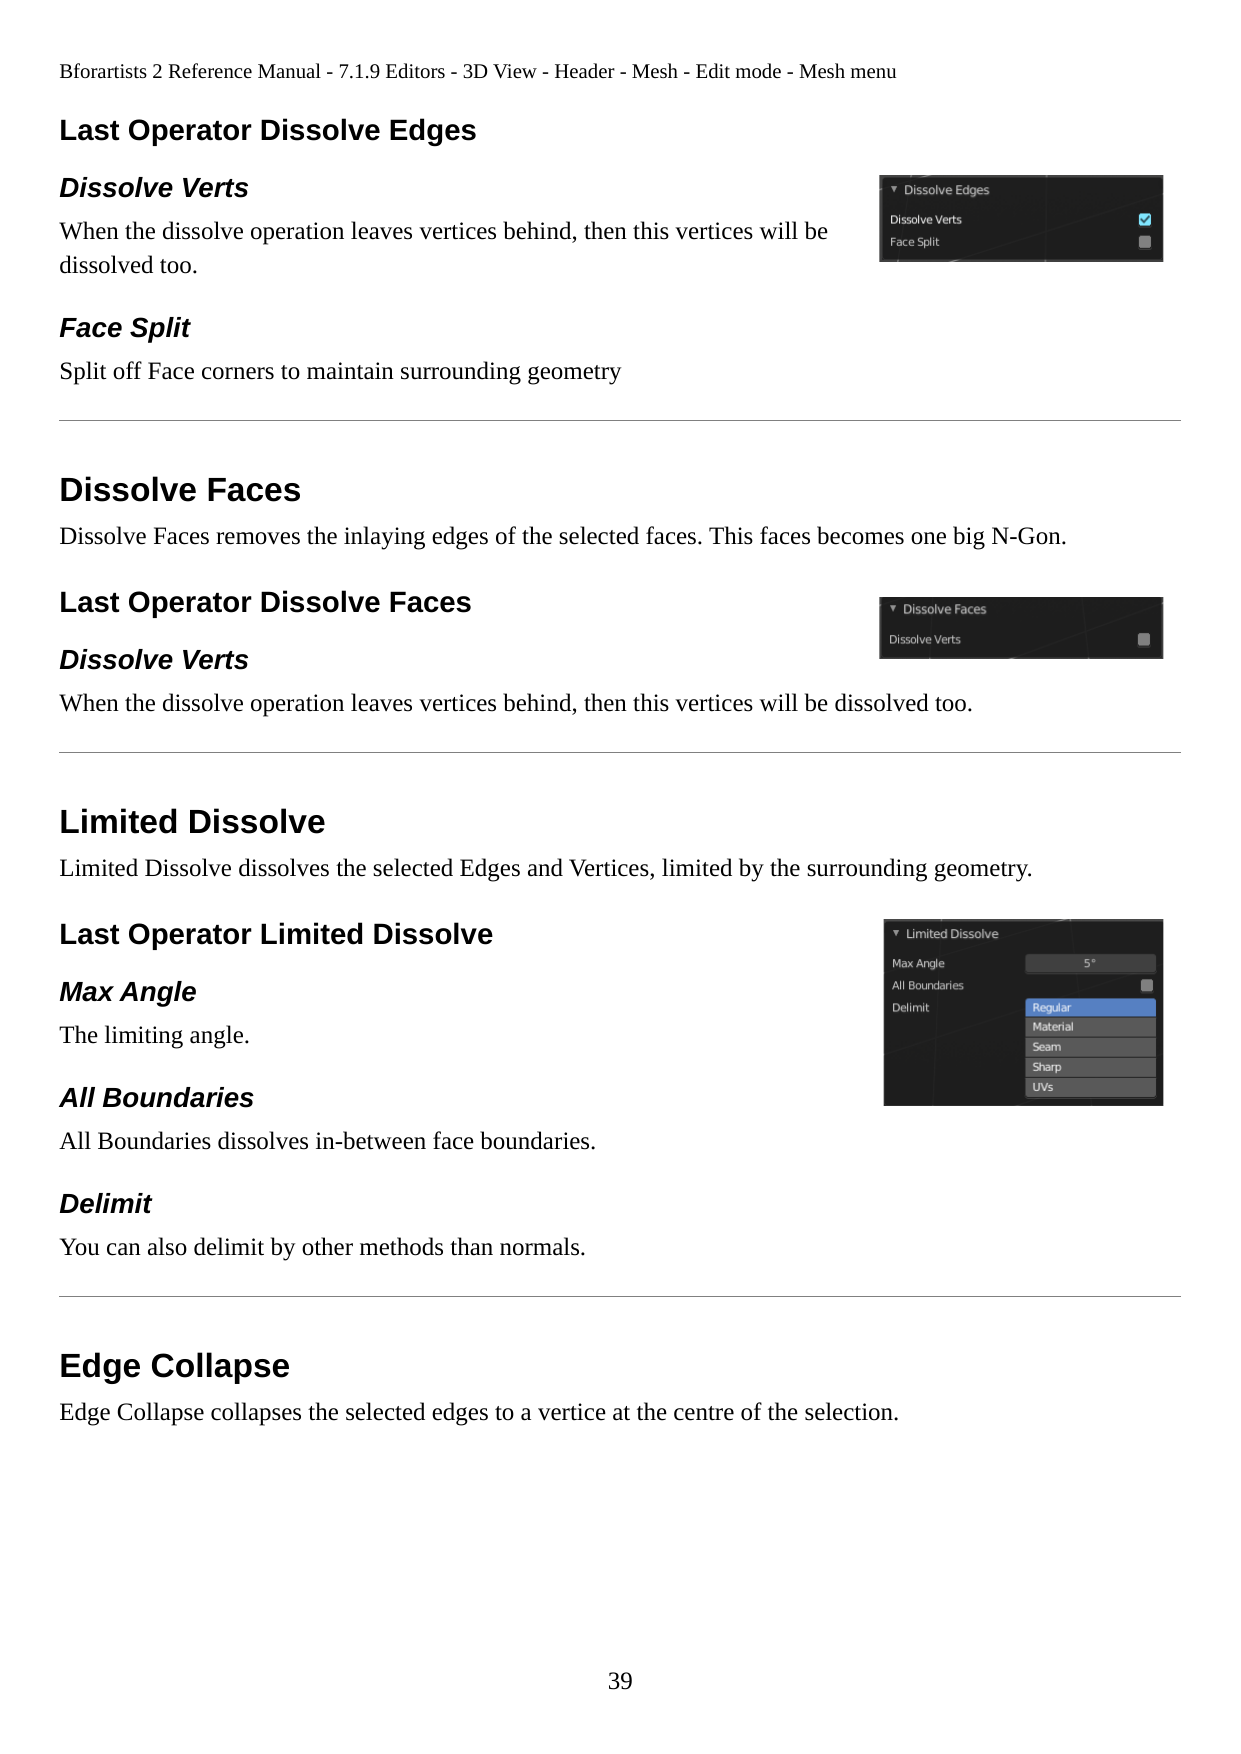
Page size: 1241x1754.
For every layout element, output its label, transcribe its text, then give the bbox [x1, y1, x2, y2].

subtitle Last Operator Dissolve Edges [59, 113, 1181, 146]
text [1164, 1020, 1181, 1049]
subtitle Limited Dissolve [59, 802, 1181, 841]
subtitle Dissolve Verts [59, 171, 1181, 203]
text Dissolve Faces removes the inlaying edges of the selected faces. This faces becomes one big N-Gon. [59, 521, 1181, 550]
text Limited Dissolve dissolves the selected Edges and Vertices, limited by the surrounding geometry. [59, 853, 1181, 882]
subtitle [1164, 976, 1181, 1008]
text All Boundaries dissolves in-between face boundaries. [59, 1126, 1181, 1155]
subtitle Dissolve Faces [59, 470, 1181, 509]
subtitle Delimit [59, 1188, 1181, 1219]
text The limiting angle. [59, 1020, 883, 1049]
text When the dissolve operation leaves vertices behind, then this vertices will be dissolved too. [59, 688, 1181, 717]
subtitle Face Split [59, 312, 1181, 344]
subtitle Last Operator Limited Dissolve [59, 917, 1181, 951]
subtitle Dissolve Verts [59, 644, 1181, 676]
picture [879, 597, 1164, 659]
subtitle Last Operator Dissolve Faces [59, 585, 1181, 619]
subtitle All Boundaries [59, 1082, 1181, 1113]
text You can also delimit by other methods than normals. [59, 1232, 1181, 1261]
text When the dissolve operation leaves vertices behind, then this vertices will be dissolved too. [59, 216, 1181, 279]
subtitle Edge Collapse [59, 1346, 1181, 1385]
subtitle Max Angle [59, 976, 883, 1008]
picture [883, 919, 1164, 1106]
picture [879, 175, 1164, 262]
text Edge Collapse collapses the selected edges to a vertice at the centre of the selection. [59, 1397, 1181, 1426]
text Split off Face corners to maintain surrounding geometry [59, 356, 1181, 385]
